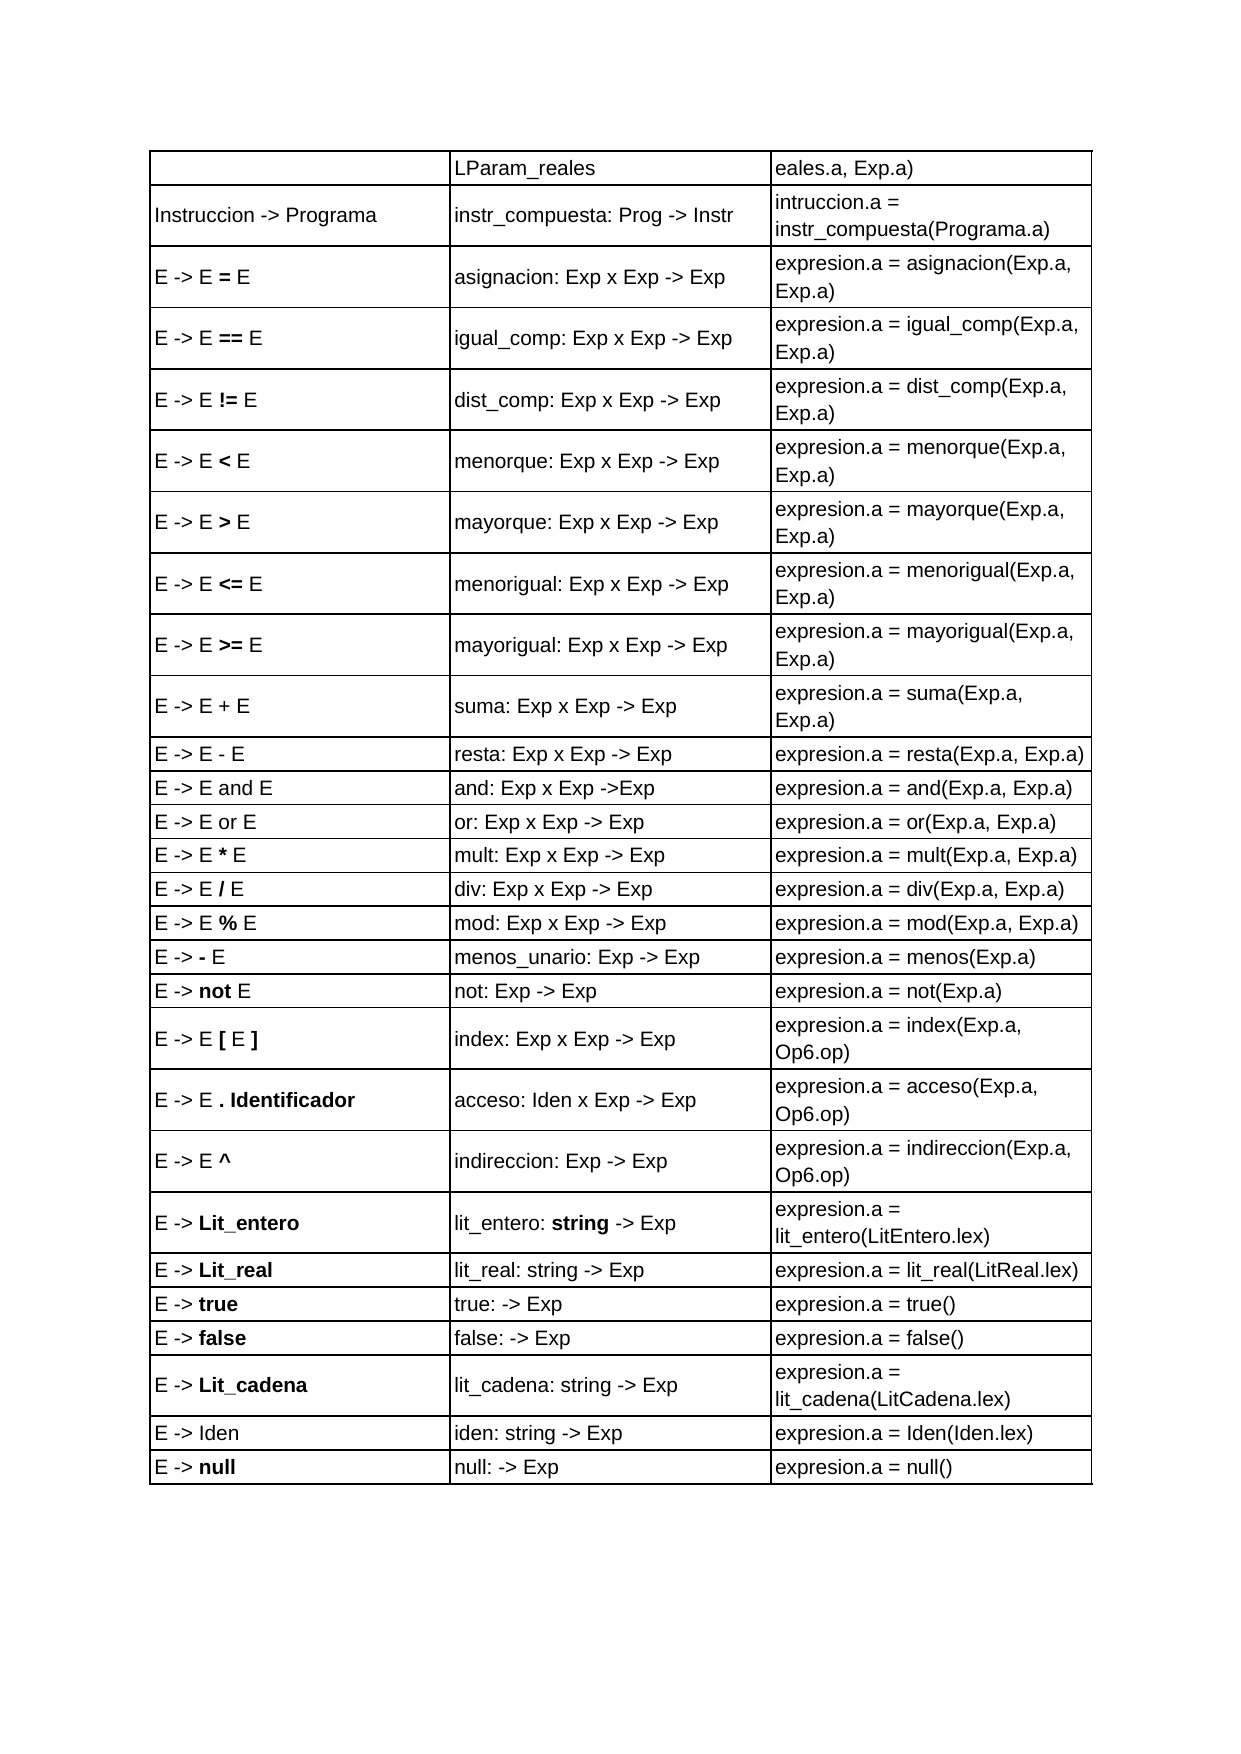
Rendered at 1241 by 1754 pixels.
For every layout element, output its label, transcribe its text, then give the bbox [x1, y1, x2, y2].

table_cell menorque: Exp x Exp -> Exp [451, 431, 770, 491]
table_cell E -> Iden [151, 1417, 449, 1449]
table_cell expresion.a = null() [772, 1451, 1091, 1483]
table_cell expresion.a = not(Exp.a) [772, 975, 1091, 1007]
table_cell indireccion: Exp -> Exp [451, 1131, 770, 1191]
table_cell expresion.a = mayorigual(Exp.a, Exp.a) [772, 615, 1091, 675]
table_cell lit_entero: string -> Exp [451, 1193, 770, 1252]
table_cell or: Exp x Exp -> Exp [451, 805, 770, 838]
table_cell index: Exp x Exp -> Exp [451, 1008, 770, 1068]
table_cell LParam_reales [451, 152, 770, 184]
table_cell E -> E % E [151, 907, 449, 939]
table_cell E -> E < E [151, 431, 449, 491]
table_cell expresion.a = lit_entero(LitEntero.lex) [772, 1193, 1091, 1252]
table_cell expresion.a = mod(Exp.a, Exp.a) [772, 907, 1091, 939]
table_cell menos_unario: Exp -> Exp [451, 941, 770, 973]
table_cell expresion.a = dist_comp(Exp.a, Exp.a) [772, 370, 1091, 429]
table_cell div: Exp x Exp -> Exp [451, 873, 770, 905]
table_cell lit_cadena: string -> Exp [451, 1356, 770, 1415]
table_cell expresion.a = Iden(Iden.lex) [772, 1417, 1091, 1449]
table_cell [151, 152, 449, 184]
table_cell E -> Lit_cadena [151, 1356, 449, 1415]
table_cell expresion.a = menorque(Exp.a, Exp.a) [772, 431, 1091, 491]
table_cell E -> - E [151, 941, 449, 973]
table_cell and: Exp x Exp ->Exp [451, 772, 770, 804]
table_cell expresion.a = acceso(Exp.a, Op6.op) [772, 1070, 1091, 1129]
table_cell E -> E >= E [151, 615, 449, 675]
table_cell E -> E ^ [151, 1131, 449, 1191]
table_cell true: -> Exp [451, 1288, 770, 1320]
table_cell E -> E and E [151, 772, 449, 804]
table_cell dist_comp: Exp x Exp -> Exp [451, 370, 770, 429]
table_cell eales.a, Exp.a) [772, 152, 1091, 184]
table_cell expresion.a = div(Exp.a, Exp.a) [772, 873, 1091, 905]
table_cell E -> Lit_real [151, 1254, 449, 1286]
table_cell E -> null [151, 1451, 449, 1483]
table_cell expresion.a = lit_cadena(LitCadena.lex) [772, 1356, 1091, 1415]
table_cell E -> false [151, 1322, 449, 1354]
table_cell expresion.a = false() [772, 1322, 1091, 1354]
table_cell E -> true [151, 1288, 449, 1320]
table_cell E -> E - E [151, 738, 449, 770]
table_cell null: -> Exp [451, 1451, 770, 1483]
table_cell E -> not E [151, 975, 449, 1007]
table_cell expresion.a = true() [772, 1288, 1091, 1320]
table_cell E -> E = E [151, 247, 449, 307]
table_cell expresion.a = asignacion(Exp.a, Exp.a) [772, 247, 1091, 307]
table_cell expresion.a = index(Exp.a, Op6.op) [772, 1008, 1091, 1068]
table_cell E -> E + E [151, 676, 449, 736]
table_cell expresion.a = menorigual(Exp.a, Exp.a) [772, 554, 1091, 613]
table_cell expresion.a = menos(Exp.a) [772, 941, 1091, 973]
table_cell menorigual: Exp x Exp -> Exp [451, 554, 770, 613]
table_cell E -> E / E [151, 873, 449, 905]
table_cell mult: Exp x Exp -> Exp [451, 839, 770, 871]
table_cell Instruccion -> Programa [151, 186, 449, 245]
table_cell not: Exp -> Exp [451, 975, 770, 1007]
table_cell mod: Exp x Exp -> Exp [451, 907, 770, 939]
table_cell acceso: Iden x Exp -> Exp [451, 1070, 770, 1129]
table_cell expresion.a = suma(Exp.a, Exp.a) [772, 676, 1091, 736]
table_cell expresion.a = and(Exp.a, Exp.a) [772, 772, 1091, 804]
table_cell suma: Exp x Exp -> Exp [451, 676, 770, 736]
table_cell mayorque: Exp x Exp -> Exp [451, 492, 770, 552]
table_cell expresion.a = or(Exp.a, Exp.a) [772, 805, 1091, 838]
table_cell expresion.a = mayorque(Exp.a, Exp.a) [772, 492, 1091, 552]
table_cell E -> E <= E [151, 554, 449, 613]
table_cell expresion.a = igual_comp(Exp.a, Exp.a) [772, 308, 1091, 368]
table_cell expresion.a = mult(Exp.a, Exp.a) [772, 839, 1091, 871]
table_cell E -> E . Identificador [151, 1070, 449, 1129]
table_cell false: -> Exp [451, 1322, 770, 1354]
table_cell expresion.a = resta(Exp.a, Exp.a) [772, 738, 1091, 770]
table_cell E -> E == E [151, 308, 449, 368]
table_cell resta: Exp x Exp -> Exp [451, 738, 770, 770]
table_cell E -> E [ E ] [151, 1008, 449, 1068]
table_cell lit_real: string -> Exp [451, 1254, 770, 1286]
table_cell igual_comp: Exp x Exp -> Exp [451, 308, 770, 368]
table_cell expresion.a = indireccion(Exp.a, Op6.op) [772, 1131, 1091, 1191]
table_cell iden: string -> Exp [451, 1417, 770, 1449]
table_cell E -> E * E [151, 839, 449, 871]
table_cell E -> Lit_entero [151, 1193, 449, 1252]
table_cell asignacion: Exp x Exp -> Exp [451, 247, 770, 307]
table_cell mayorigual: Exp x Exp -> Exp [451, 615, 770, 675]
table_cell E -> E != E [151, 370, 449, 429]
table_cell intruccion.a = instr_compuesta(Programa.a) [772, 186, 1091, 245]
table_cell expresion.a = lit_real(LitReal.lex) [772, 1254, 1091, 1286]
table_cell E -> E > E [151, 492, 449, 552]
table_cell instr_compuesta: Prog -> Instr [451, 186, 770, 245]
table_cell E -> E or E [151, 805, 449, 838]
